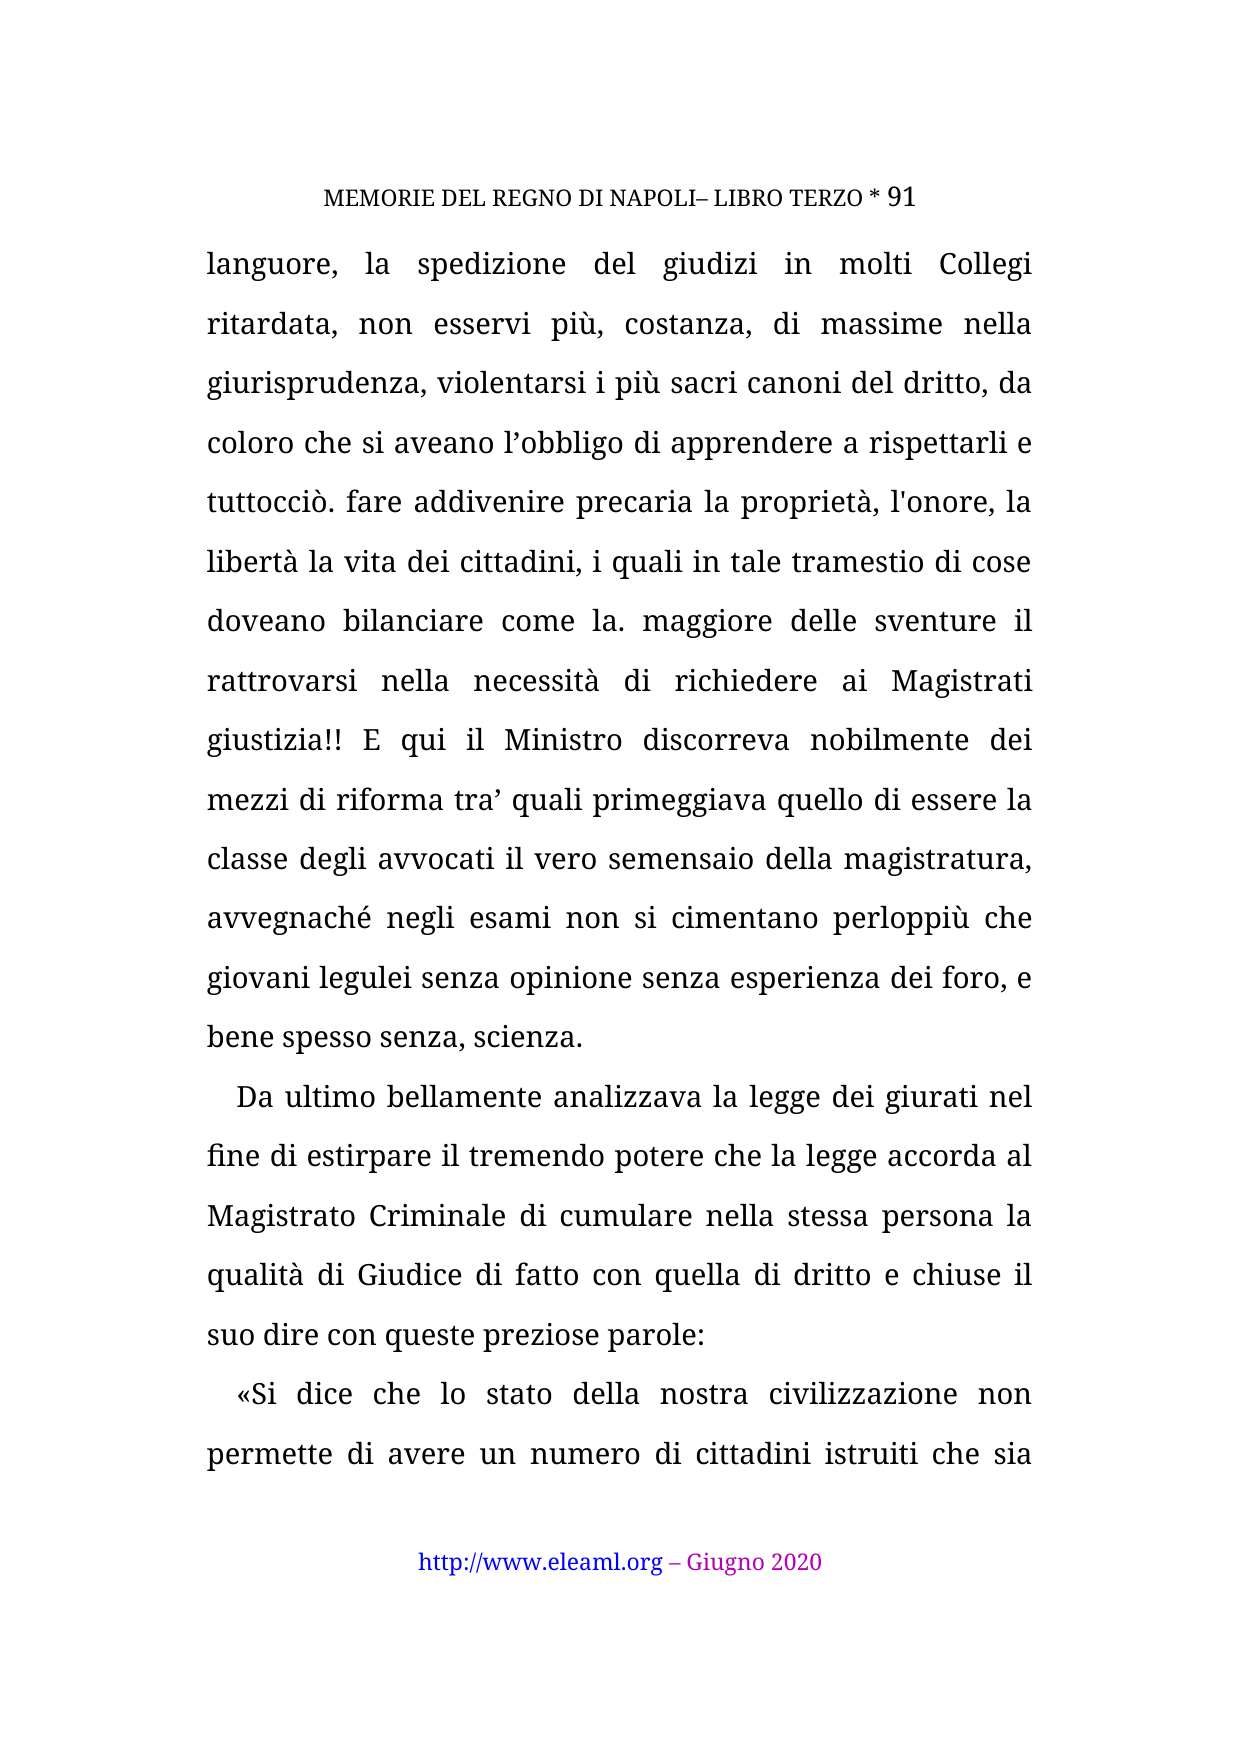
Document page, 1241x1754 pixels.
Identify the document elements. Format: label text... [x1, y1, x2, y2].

text languore, la spedizione del giudizi in molti Collegi ritardata, non esservi più, costanza, di massime nella giurisprudenza, violentarsi i più sacri canoni del dritto, da coloro che si aveano l’obbligo di apprendere a rispettarli e tuttocciò. fare addivenire precaria la proprietà, l'onore, la libertà la vita dei cittadini, i quali in tale tramestio di cose doveano bilanciare come la. maggiore delle sventure il rattrovarsi nella necessità di richiedere ai Magistrati giustizia!! E qui il Ministro discorreva nobilmente dei mezzi di riforma tra’ quali primeggiava quello di essere la classe degli avvocati il vero semensaio della magistratura, avvegnaché negli esami non si cimentano perloppiù che giovani legulei senza opinione senza esperienza dei foro, e bene spesso senza, scienza. [207, 243, 1033, 1056]
text «Si dice che lo stato della nostra civilizzazione non permette di avere un numero di cittadini istruiti che sia [207, 1374, 1033, 1473]
text Da ultimo bellamente analizzava la legge dei giurati nel fine di estirpare il tremendo potere che la legge accorda al Magistrato Criminale di cumulare nella stessa persona la qualità di Giudice di fatto con quella di dritto e chiuse il suo dire con queste preziose parole: [207, 1076, 1033, 1354]
